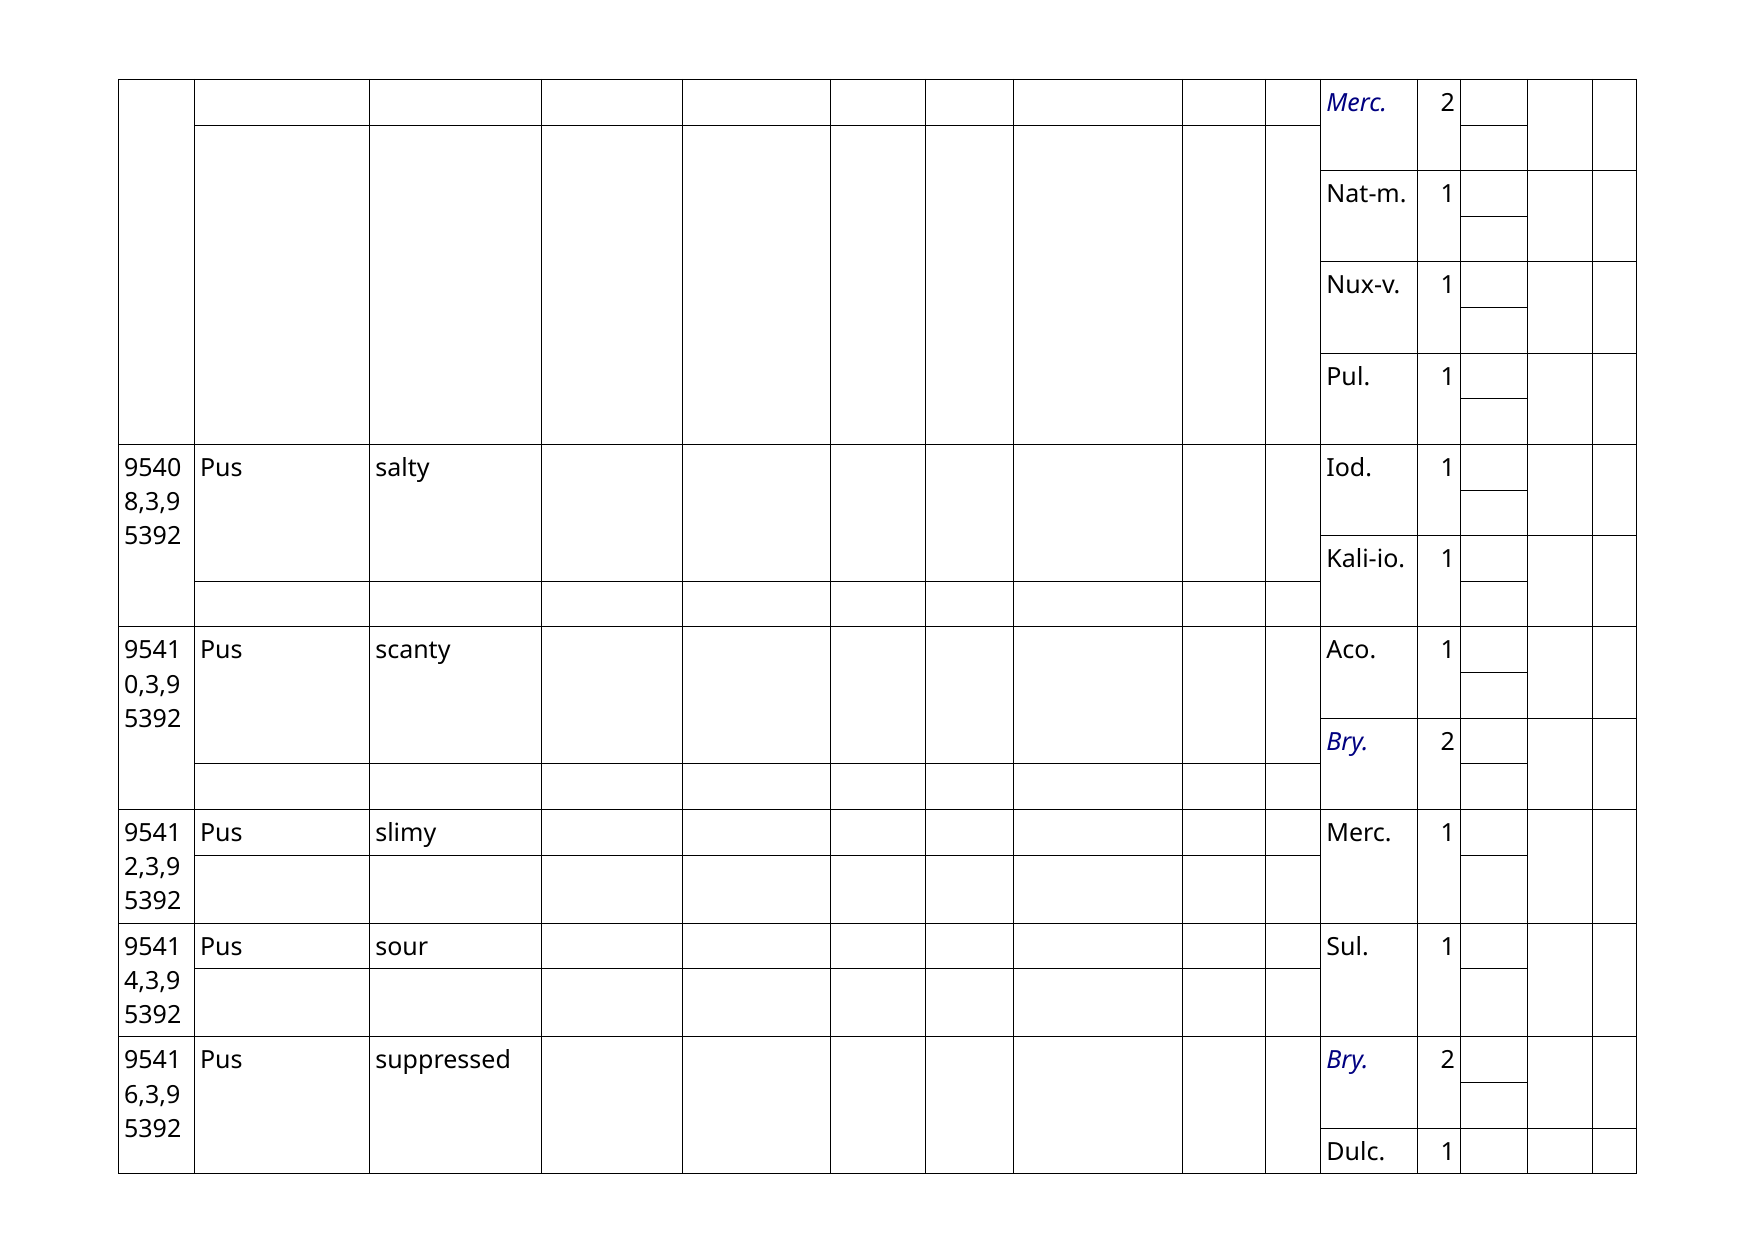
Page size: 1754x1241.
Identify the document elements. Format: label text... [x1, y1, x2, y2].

table_cell [1461, 1037, 1527, 1082]
table_cell suppressed [370, 1037, 541, 1173]
table_cell [1461, 308, 1527, 353]
table_cell scanty [370, 627, 541, 763]
table_cell [831, 969, 925, 1036]
table_cell [1266, 582, 1320, 626]
table_cell Pus [195, 1037, 369, 1173]
table_cell [1461, 810, 1527, 854]
table_cell 2 [1418, 80, 1460, 170]
table_cell Merc. [1321, 80, 1417, 170]
table_cell 2 [1418, 719, 1460, 809]
table_cell slimy [370, 810, 541, 854]
table_cell Merc. [1321, 810, 1417, 923]
table_cell Pul. [1321, 354, 1417, 444]
table_cell [1593, 719, 1636, 809]
table_cell Pus [195, 924, 369, 968]
table_cell [1528, 445, 1592, 535]
table_cell [1593, 171, 1636, 261]
table_cell [1266, 627, 1320, 763]
table_cell [1461, 1129, 1527, 1173]
table_cell [542, 582, 682, 626]
table_cell [683, 126, 830, 444]
table_cell [1461, 764, 1527, 809]
table_cell [1266, 445, 1320, 581]
table_cell [926, 80, 1013, 124]
table_cell [1461, 217, 1527, 261]
table_cell [370, 80, 541, 124]
table_cell [1461, 445, 1527, 489]
table_cell [831, 627, 925, 763]
table_cell [1593, 627, 1636, 718]
table_cell [1528, 80, 1592, 170]
table_cell [926, 445, 1013, 581]
table_cell [1183, 445, 1265, 581]
table_cell Dulc. [1321, 1129, 1417, 1173]
table_cell [1014, 126, 1182, 444]
table_cell [1014, 627, 1182, 763]
table_cell [1266, 126, 1320, 444]
table_cell [683, 810, 830, 854]
table_cell [542, 856, 682, 923]
table_cell [1461, 1083, 1527, 1128]
table_cell [1528, 1037, 1592, 1128]
table_cell [1183, 126, 1265, 444]
table_cell [1183, 856, 1265, 923]
table_cell 1 [1418, 627, 1460, 718]
table_cell Pus [195, 445, 369, 581]
table_cell 95414,3,95392 [119, 924, 194, 1036]
table_cell [1266, 969, 1320, 1036]
table_cell [1183, 627, 1265, 763]
table_cell [926, 810, 1013, 854]
table_cell [1266, 856, 1320, 923]
table_cell [683, 924, 830, 968]
table_cell [1461, 491, 1527, 535]
table_cell [1461, 924, 1527, 968]
table_cell [683, 856, 830, 923]
table_cell [1014, 445, 1182, 581]
table_cell [1461, 719, 1527, 763]
table_cell Sul. [1321, 924, 1417, 1036]
table_cell [1528, 1129, 1592, 1173]
table_cell 1 [1418, 354, 1460, 444]
table_cell [831, 924, 925, 968]
table_cell [542, 764, 682, 809]
table_cell Iod. [1321, 445, 1417, 535]
table_cell [926, 1037, 1013, 1173]
table_cell Bry. [1321, 1037, 1417, 1128]
table_cell [1593, 80, 1636, 170]
table_cell [1528, 810, 1592, 923]
table_cell salty [370, 445, 541, 581]
table_cell [1183, 924, 1265, 968]
table_cell [370, 856, 541, 923]
table_cell Bry. [1321, 719, 1417, 809]
table_cell 2 [1418, 1037, 1460, 1128]
table_cell [1014, 764, 1182, 809]
table_cell [542, 924, 682, 968]
table_cell [195, 582, 369, 626]
table_cell [1528, 171, 1592, 261]
table_cell [1183, 810, 1265, 854]
table_cell [370, 582, 541, 626]
table_cell [1461, 126, 1527, 170]
table_cell [1461, 262, 1527, 307]
table_cell 1 [1418, 262, 1460, 353]
table_cell [831, 126, 925, 444]
table_cell 95408,3,95392 [119, 445, 194, 626]
table_cell [926, 924, 1013, 968]
table_cell [683, 764, 830, 809]
table_cell [1014, 80, 1182, 124]
table_cell [1461, 80, 1527, 124]
table_cell [926, 969, 1013, 1036]
table_cell [1014, 1037, 1182, 1173]
table_cell [370, 764, 541, 809]
table_cell [195, 969, 369, 1036]
table_cell [1461, 399, 1527, 444]
table_cell [1014, 856, 1182, 923]
table_cell [1014, 969, 1182, 1036]
table_cell [1266, 810, 1320, 854]
table_cell [1461, 536, 1527, 581]
table_cell [1266, 1037, 1320, 1173]
table_cell [1266, 764, 1320, 809]
table_cell 1 [1418, 536, 1460, 626]
table_cell Nux-v. [1321, 262, 1417, 353]
table_cell [1593, 262, 1636, 353]
table_cell [1014, 810, 1182, 854]
table_cell [1461, 627, 1527, 672]
table_cell 1 [1418, 924, 1460, 1036]
table_cell [926, 126, 1013, 444]
table_cell Pus [195, 810, 369, 854]
table_cell [195, 80, 369, 124]
table_cell [926, 627, 1013, 763]
table_cell [1528, 627, 1592, 718]
table_cell [1461, 354, 1527, 398]
table_cell Aco. [1321, 627, 1417, 718]
table_cell [831, 582, 925, 626]
table_cell [1266, 80, 1320, 124]
table_cell 1 [1418, 1129, 1460, 1173]
table_cell [1593, 1129, 1636, 1173]
table_cell Kali-io. [1321, 536, 1417, 626]
table_cell [831, 764, 925, 809]
table_cell [1461, 171, 1527, 216]
table_cell [831, 810, 925, 854]
table_cell [1183, 80, 1265, 124]
table_cell [1266, 924, 1320, 968]
table_cell [1528, 354, 1592, 444]
table_cell [1461, 856, 1527, 923]
table_cell [119, 80, 194, 444]
table_cell [683, 445, 830, 581]
table_cell [542, 627, 682, 763]
table_cell [195, 856, 369, 923]
table_cell [1183, 582, 1265, 626]
table_cell [542, 126, 682, 444]
table_cell [926, 582, 1013, 626]
table_cell [1014, 924, 1182, 968]
table_cell [542, 810, 682, 854]
table_cell [683, 80, 830, 124]
table_cell [683, 969, 830, 1036]
table_cell 1 [1418, 171, 1460, 261]
table_cell [1528, 924, 1592, 1036]
table_cell Pus [195, 627, 369, 763]
table_cell [1593, 924, 1636, 1036]
table_cell [1461, 969, 1527, 1036]
table_cell [1593, 536, 1636, 626]
table_cell [1183, 764, 1265, 809]
table_cell [542, 1037, 682, 1173]
table_cell 95410,3,95392 [119, 627, 194, 809]
table_cell [831, 856, 925, 923]
table_cell 95412,3,95392 [119, 810, 194, 923]
table_cell [926, 764, 1013, 809]
table_cell [1461, 582, 1527, 626]
table_cell [926, 856, 1013, 923]
table_cell [195, 764, 369, 809]
table_cell [831, 1037, 925, 1173]
table_cell [542, 969, 682, 1036]
table_cell [1528, 536, 1592, 626]
table_cell [1183, 969, 1265, 1036]
table_cell [1593, 445, 1636, 535]
table_cell [831, 80, 925, 124]
table_cell [542, 80, 682, 124]
table_cell [683, 582, 830, 626]
table_cell [1183, 1037, 1265, 1173]
table_cell 1 [1418, 445, 1460, 535]
table_cell Nat-m. [1321, 171, 1417, 261]
table_cell [1461, 673, 1527, 718]
table_cell 1 [1418, 810, 1460, 923]
table_cell [1593, 810, 1636, 923]
table_cell [1593, 1037, 1636, 1128]
table_cell [1014, 582, 1182, 626]
table_cell [831, 445, 925, 581]
table_cell [542, 445, 682, 581]
table_cell [1528, 262, 1592, 353]
table_cell [1593, 354, 1636, 444]
table_cell [1528, 719, 1592, 809]
table_cell [370, 126, 541, 444]
table_cell 95416,3,95392 [119, 1037, 194, 1173]
table_cell [370, 969, 541, 1036]
table_cell sour [370, 924, 541, 968]
table_cell [683, 627, 830, 763]
table_cell [195, 126, 369, 444]
table_cell [683, 1037, 830, 1173]
